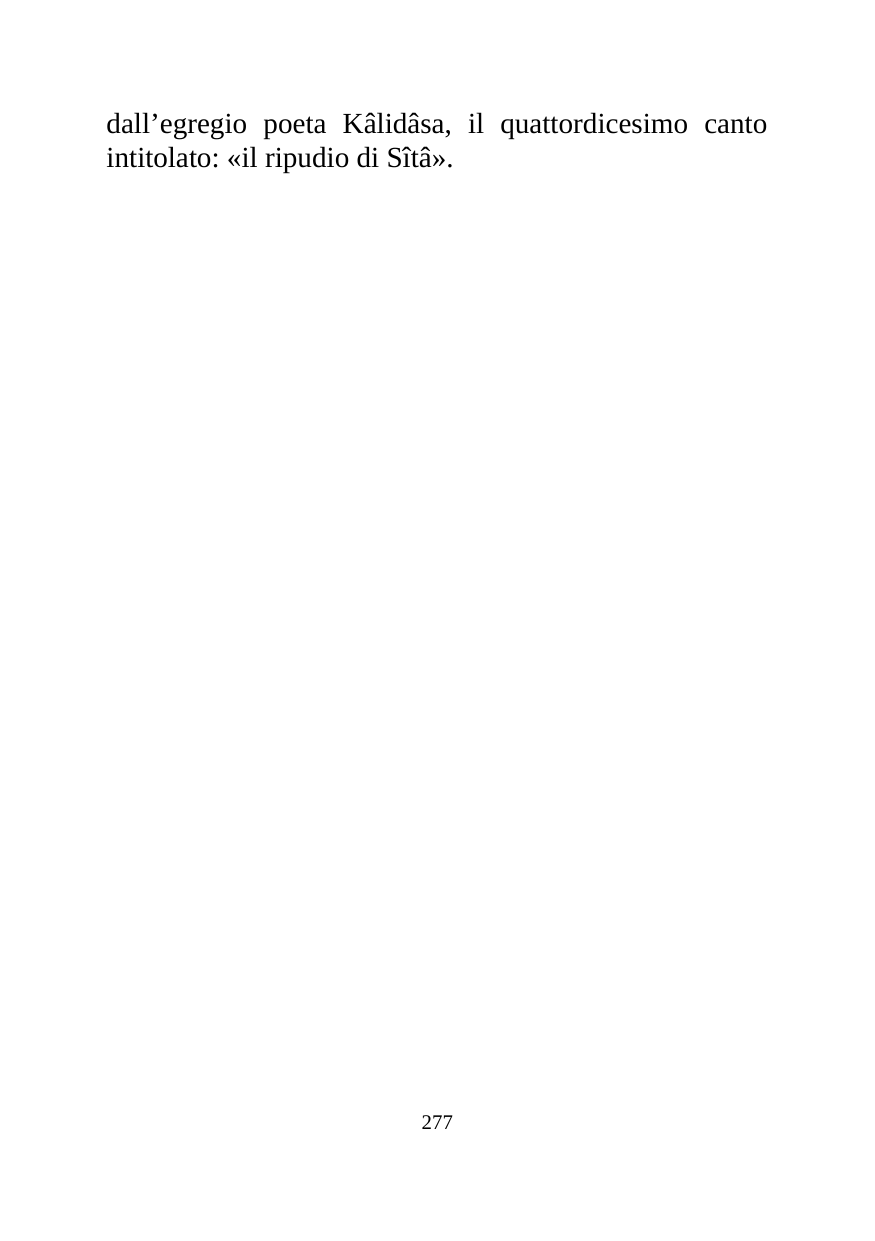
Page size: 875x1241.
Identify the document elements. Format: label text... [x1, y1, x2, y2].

text dall’egregio poeta Kâlidâsa, il quattordicesimo canto intitolato: «il ripudio di Sîtâ». [106, 106, 768, 173]
